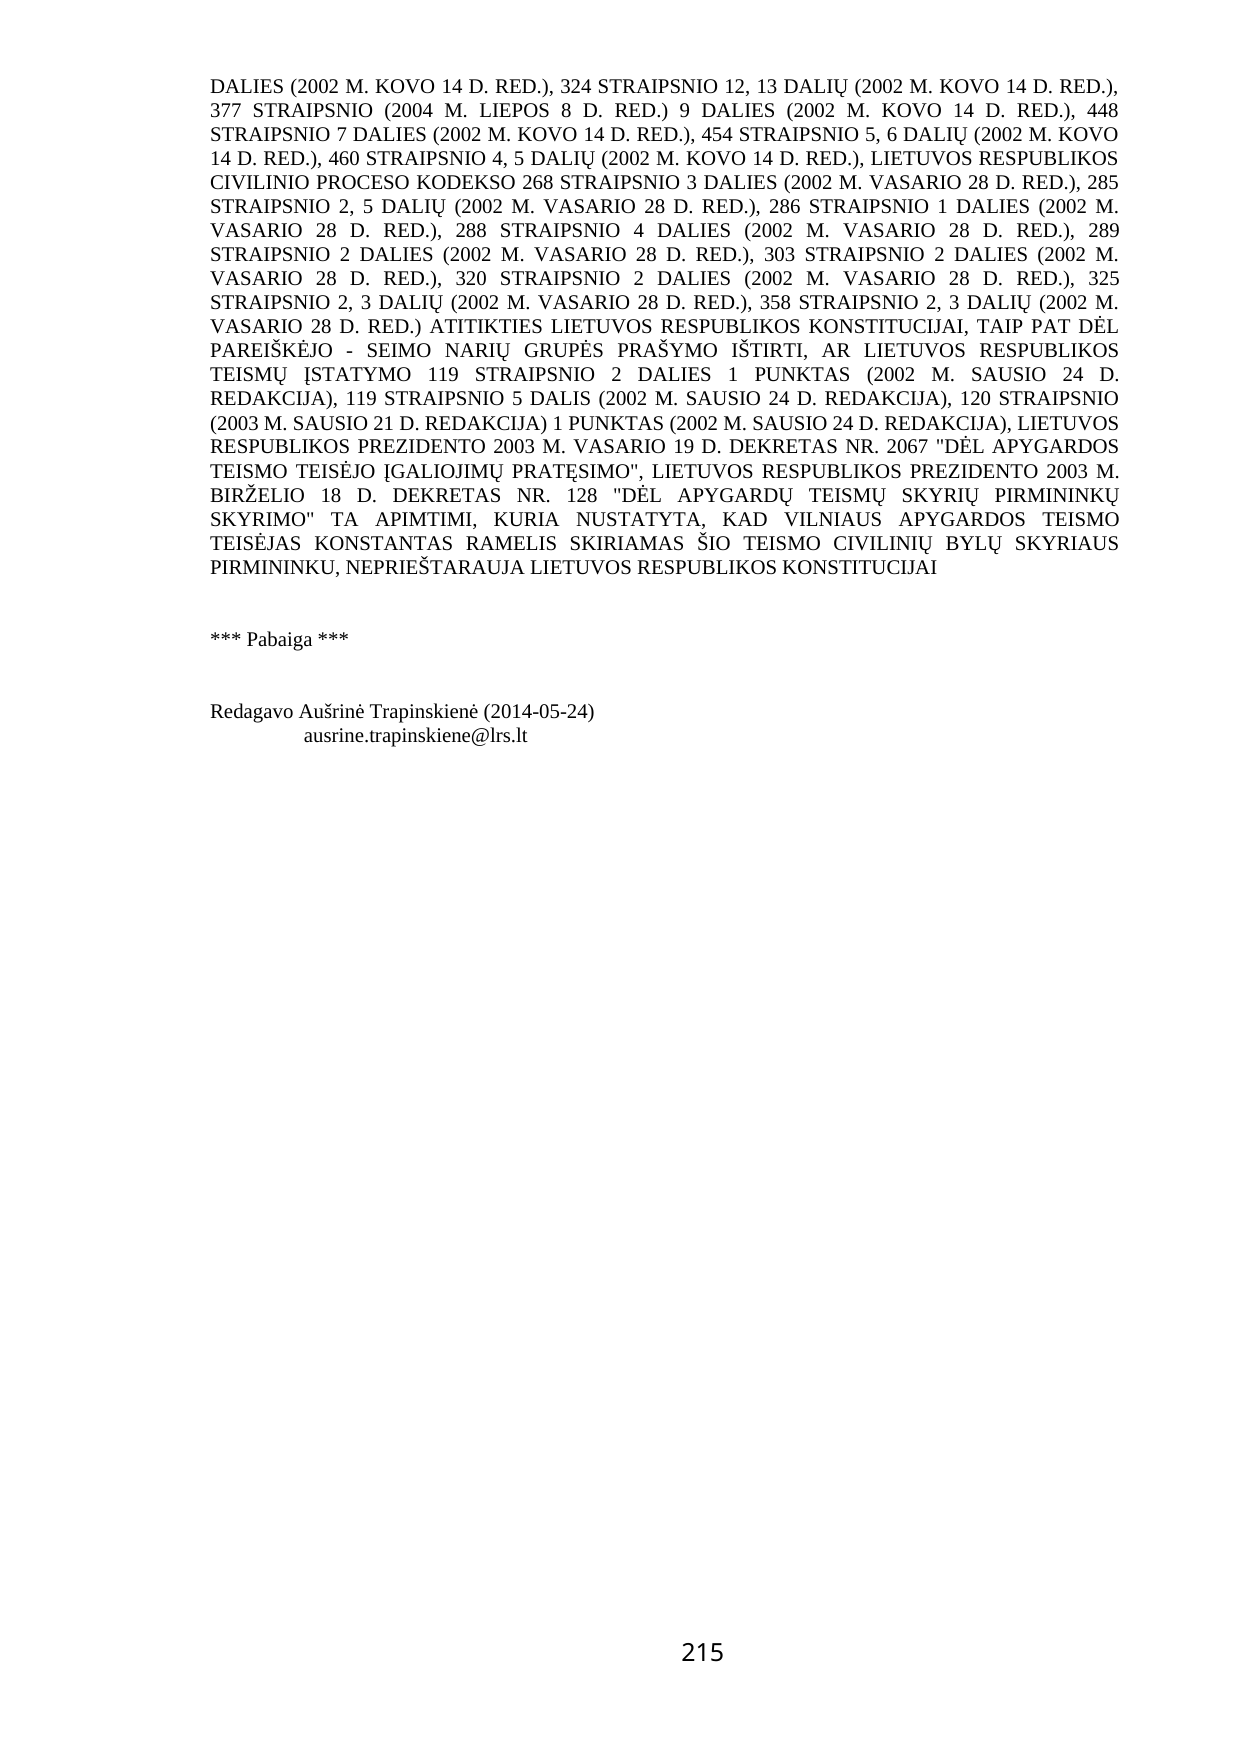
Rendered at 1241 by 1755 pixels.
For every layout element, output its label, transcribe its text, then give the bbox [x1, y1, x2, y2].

text Redagavo Aušrinė Trapinskienė (2014-05-24) [210, 699, 1120, 723]
text *** Pabaiga *** [210, 627, 1120, 651]
text DALIES (2002 M. KOVO 14 D. RED.), 324 STRAIPSNIO 12, 13 DALIŲ (2002 M. KOVO 14 D. RED.), 377 STRAIPSNIO (2004 M. LIEPOS 8 D. RED.) 9 DALIES (2002 M. KOVO 14 D. RED.), 448 STRAIPSNIO 7 DALIES (2002 M. KOVO 14 D. RED.), 454 STRAIPSNIO 5, 6 DALIŲ (2002 M. KOVO 14 D. RED.), 460 STRAIPSNIO 4, 5 DALIŲ (2002 M. KOVO 14 D. RED.), LIETUVOS RESPUBLIKOS CIVILINIO PROCESO KODEKSO 268 STRAIPSNIO 3 DALIES (2002 M. VASARIO 28 D. RED.), 285 STRAIPSNIO 2, 5 DALIŲ (2002 M. VASARIO 28 D. RED.), 286 STRAIPSNIO 1 DALIES (2002 M. VASARIO 28 D. RED.), 288 STRAIPSNIO 4 DALIES (2002 M. VASARIO 28 D. RED.), 289 STRAIPSNIO 2 DALIES (2002 M. VASARIO 28 D. RED.), 303 STRAIPSNIO 2 DALIES (2002 M. VASARIO 28 D. RED.), 320 STRAIPSNIO 2 DALIES (2002 M. VASARIO 28 D. RED.), 325 STRAIPSNIO 2, 3 DALIŲ (2002 M. VASARIO 28 D. RED.), 358 STRAIPSNIO 2, 3 DALIŲ (2002 M. VASARIO 28 D. RED.) ATITIKTIES LIETUVOS RESPUBLIKOS KONSTITUCIJAI, TAIP PAT DĖL PAREIŠKĖJO - SEIMO NARIŲ GRUPĖS PRAŠYMO IŠTIRTI, AR LIETUVOS RESPUBLIKOS TEISMŲ ĮSTATYMO 119 STRAIPSNIO 2 DALIES 1 PUNKTAS (2002 M. SAUSIO 24 D. REDAKCIJA), 119 STRAIPSNIO 5 DALIS (2002 M. SAUSIO 24 D. REDAKCIJA), 120 STRAIPSNIO (2003 M. SAUSIO 21 D. REDAKCIJA) 1 PUNKTAS (2002 M. SAUSIO 24 D. REDAKCIJA), LIETUVOS RESPUBLIKOS PREZIDENTO 2003 M. VASARIO 19 D. DEKRETAS NR. 2067 "DĖL APYGARDOS TEISMO TEISĖJO ĮGALIOJIMŲ PRATĘSIMO", LIETUVOS RESPUBLIKOS PREZIDENTO 2003 M. BIRŽELIO 18 D. DEKRETAS NR. 128 "DĖL APYGARDŲ TEISMŲ SKYRIŲ PIRMININKŲ SKYRIMO" TA APIMTIMI, KURIA NUSTATYTA, KAD VILNIAUS APYGARDOS TEISMO TEISĖJAS KONSTANTAS RAMELIS SKIRIAMAS ŠIO TEISMO CIVILINIŲ BYLŲ SKYRIAUS PIRMININKU, NEPRIEŠTARAUJA LIETUVOS RESPUBLIKOS KONSTITUCIJAI [210, 73, 1120, 579]
text ausrine.trapinskiene@lrs.lt [210, 723, 1120, 747]
